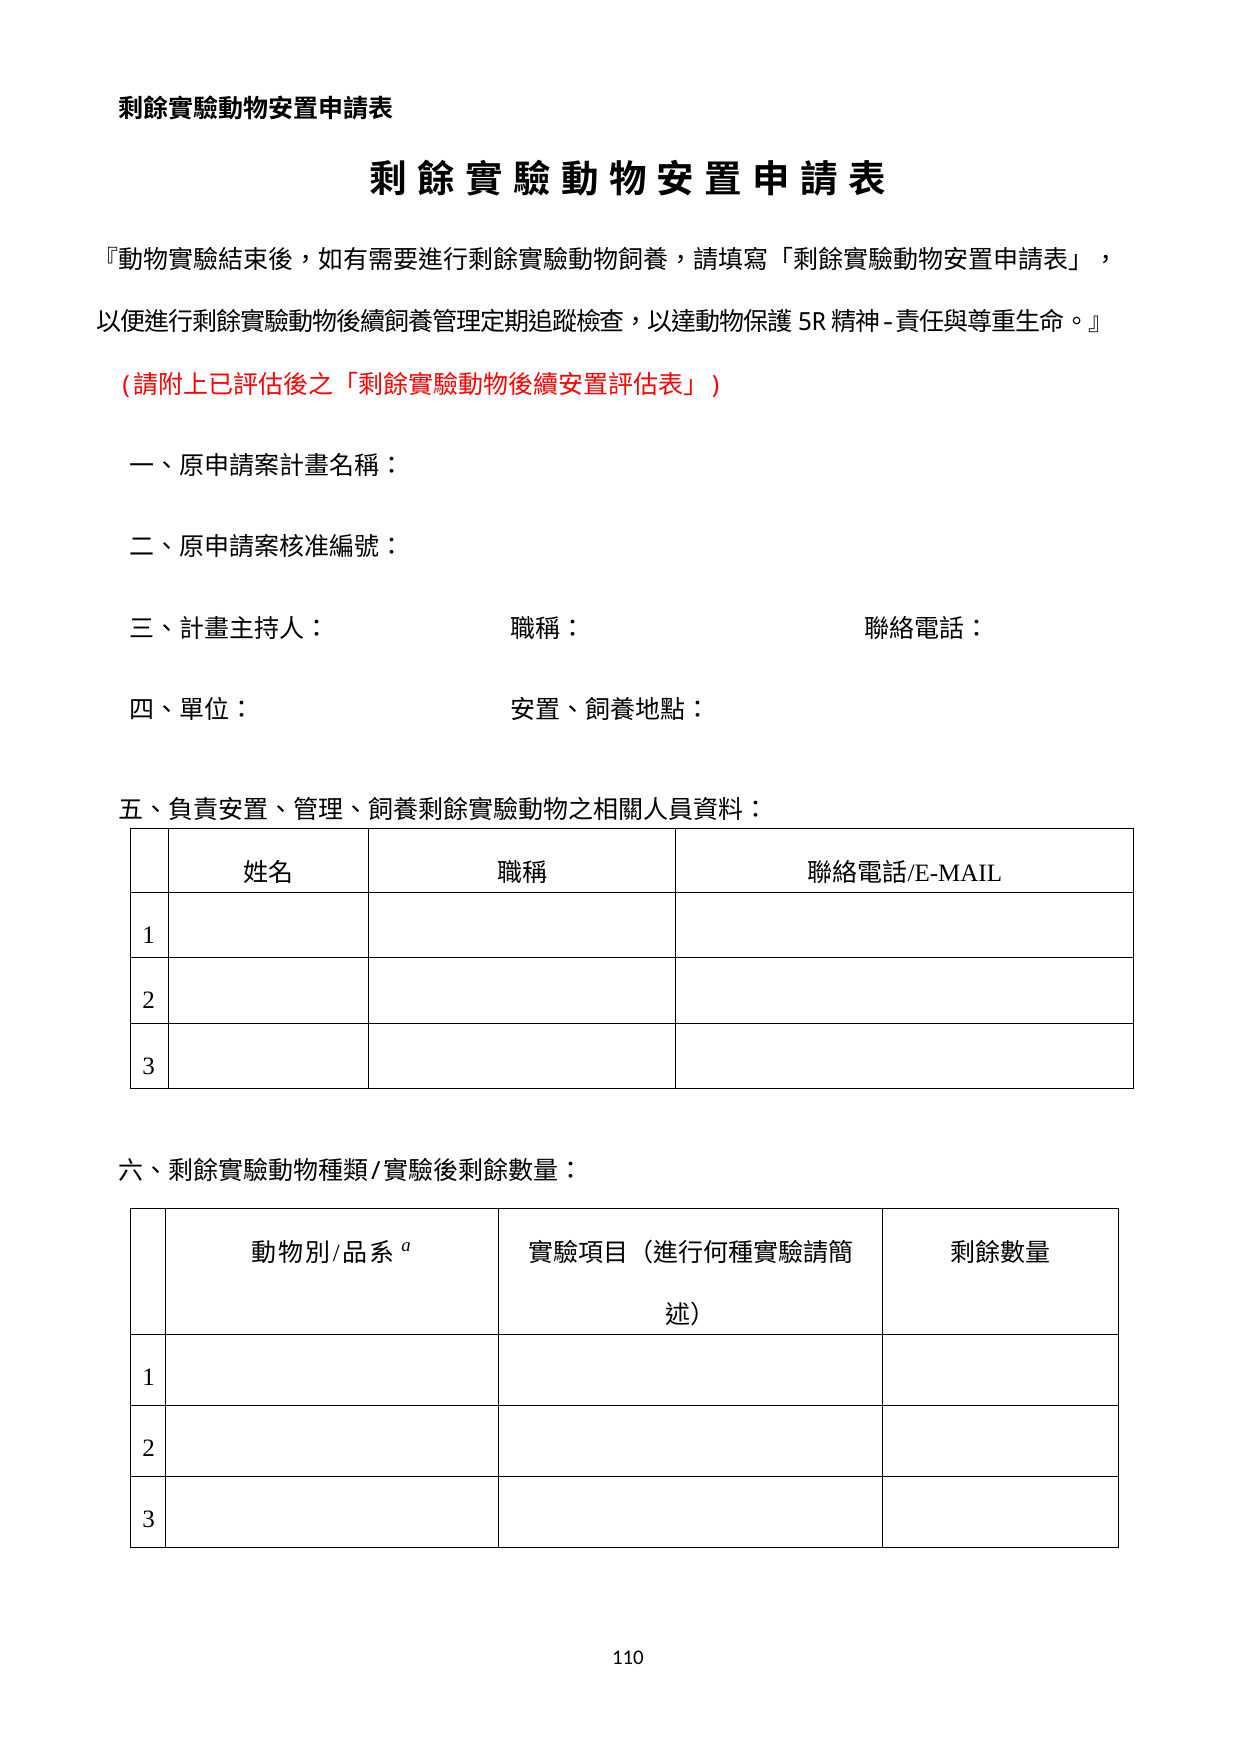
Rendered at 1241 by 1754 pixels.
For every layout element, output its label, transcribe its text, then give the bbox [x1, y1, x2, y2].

text 六、剩餘實驗動物種類/實驗後剩餘數量： [118, 1127, 1137, 1189]
text (請附上已評估後之「剩餘實驗動物後續安置評估表」) [118, 341, 1137, 403]
table_cell 1 [131, 1335, 165, 1405]
table_cell [676, 1024, 1133, 1088]
table_cell 職稱： [499, 566, 853, 647]
table_header 姓名 [169, 829, 368, 892]
text 五、負責安置、管理、飼養剩餘實驗動物之相關人員資料： [118, 766, 1137, 828]
table_cell [169, 893, 368, 957]
table_cell [853, 485, 1143, 566]
table_cell [883, 1335, 1118, 1405]
table_cell [676, 893, 1133, 957]
table_cell 2 [131, 1406, 165, 1476]
table_header 實驗項目（進行何種實驗請簡述） [499, 1209, 882, 1334]
table_cell 聯絡電話： [853, 566, 1143, 647]
table_header [499, 403, 853, 484]
table_cell [883, 1406, 1118, 1476]
table_cell 二、原申請案核准編號： [118, 485, 498, 566]
table_cell 2 [131, 958, 168, 1023]
table_cell [499, 1477, 882, 1547]
table_cell 3 [131, 1024, 168, 1088]
table_cell [369, 893, 675, 957]
table_cell [369, 958, 675, 1023]
table_cell [883, 1477, 1118, 1547]
table_cell [853, 647, 1143, 728]
table_cell 四、單位： [118, 647, 498, 728]
table_cell [166, 1477, 498, 1547]
table_cell [369, 1024, 675, 1088]
table_cell 安置、飼養地點： [499, 647, 853, 728]
table_cell [166, 1406, 498, 1476]
table_header [131, 829, 168, 892]
table_cell [499, 1335, 882, 1405]
table_cell 三、計畫主持人： [118, 566, 498, 647]
table_header 職稱 [369, 829, 675, 892]
table_cell [676, 958, 1133, 1023]
table_header 聯絡電話/E-MAIL [676, 829, 1133, 892]
table_cell 3 [131, 1477, 165, 1547]
table_header 一、原申請案計畫名稱： [118, 403, 498, 484]
table_cell [499, 1406, 882, 1476]
table_cell [166, 1335, 498, 1405]
table_header 剩餘數量 [883, 1209, 1118, 1334]
table_cell [169, 958, 368, 1023]
table_cell [169, 1024, 368, 1088]
table_cell [499, 485, 853, 566]
text 『動物實驗結束後，如有需要進行剩餘實驗動物飼養，請填寫「剩餘實驗動物安置申請表」，以便進行剩餘實驗動物後續飼養管理定期追蹤檢查，以達動物保護5R精神-責任與尊重生命。』 [89, 216, 1122, 341]
table_header [131, 1209, 165, 1334]
table_cell 1 [131, 893, 168, 957]
table_header 動物別/品系a [166, 1209, 498, 1334]
table_header [853, 403, 1143, 484]
text 剩餘實驗動物安置申請表 [118, 134, 1137, 197]
